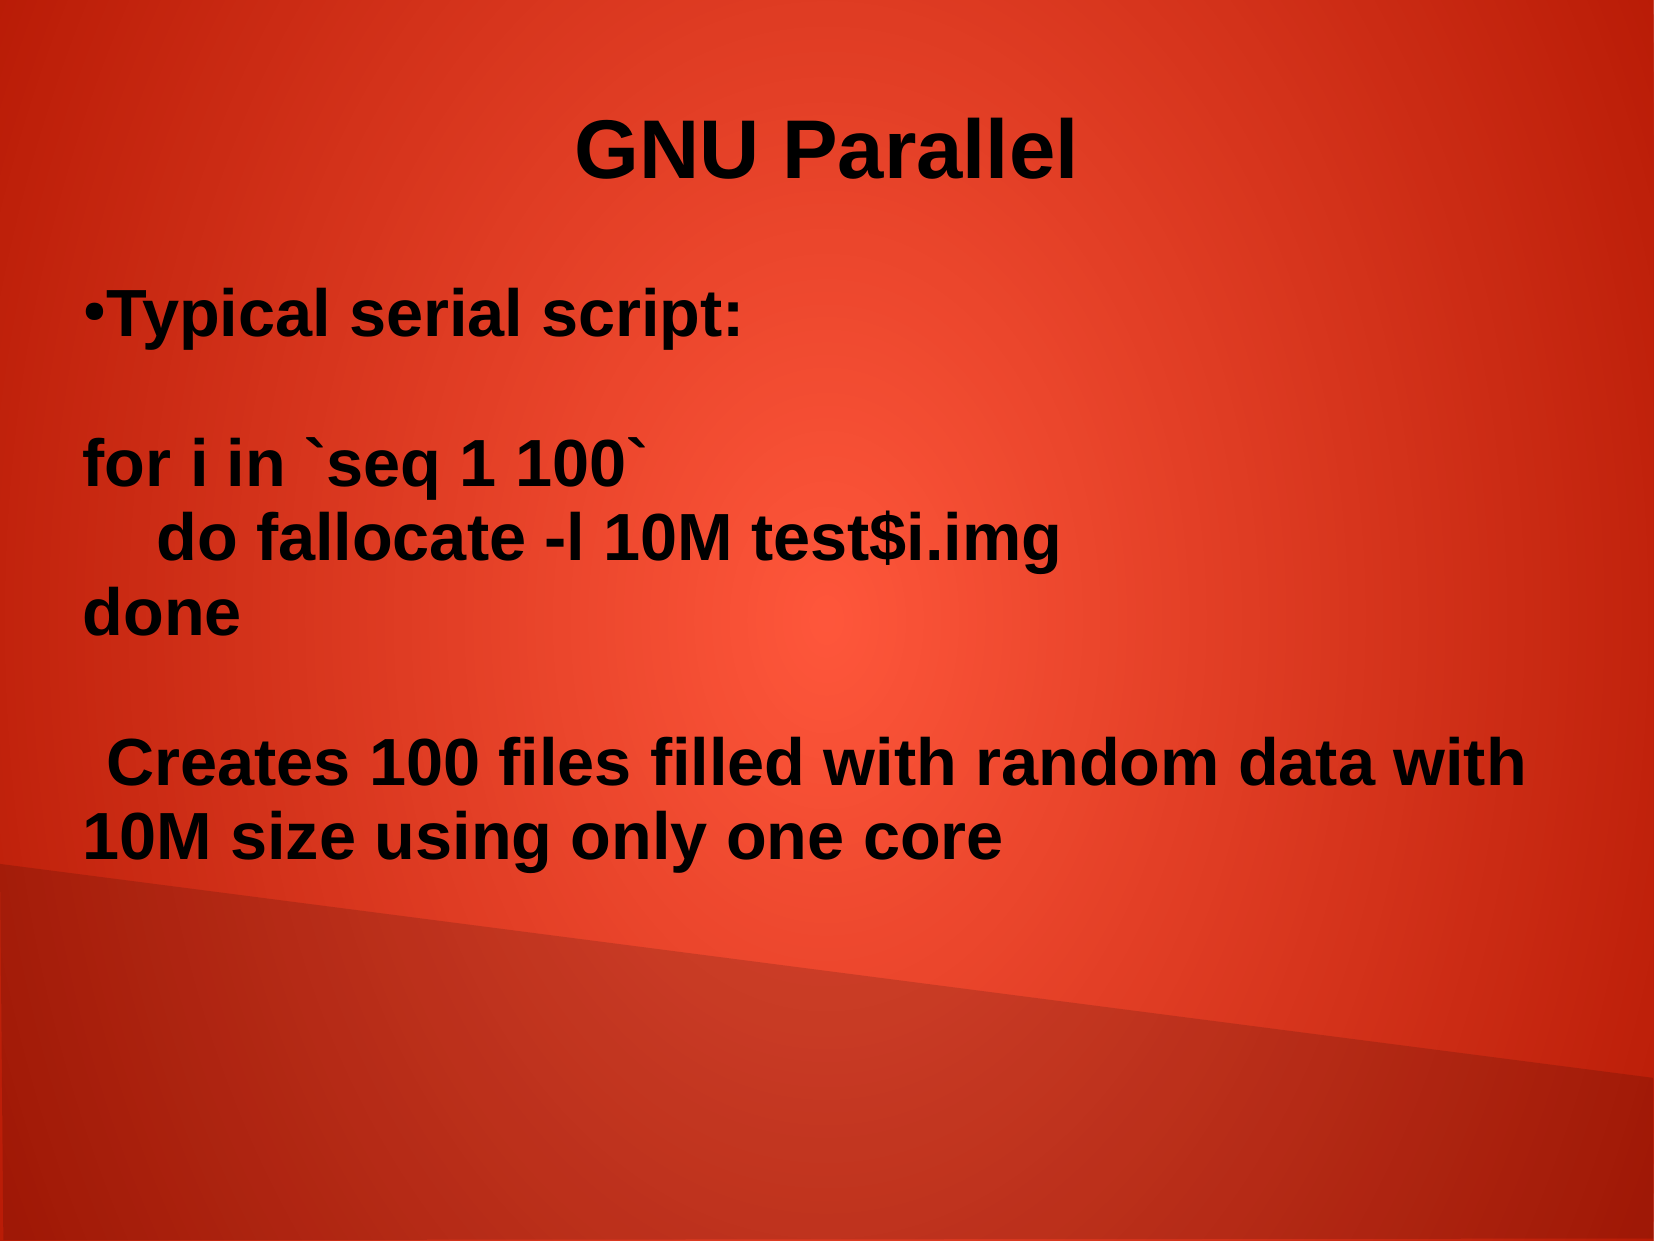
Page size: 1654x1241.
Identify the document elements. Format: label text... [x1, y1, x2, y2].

subtitle Typical serial script: for i in `seq 1 100` do fallocate -l 10M test$i.img done Creates 100 files filled with random data with 10M size using only one core [82, 275, 1571, 1024]
title GNU Parallel [82, 47, 1571, 252]
